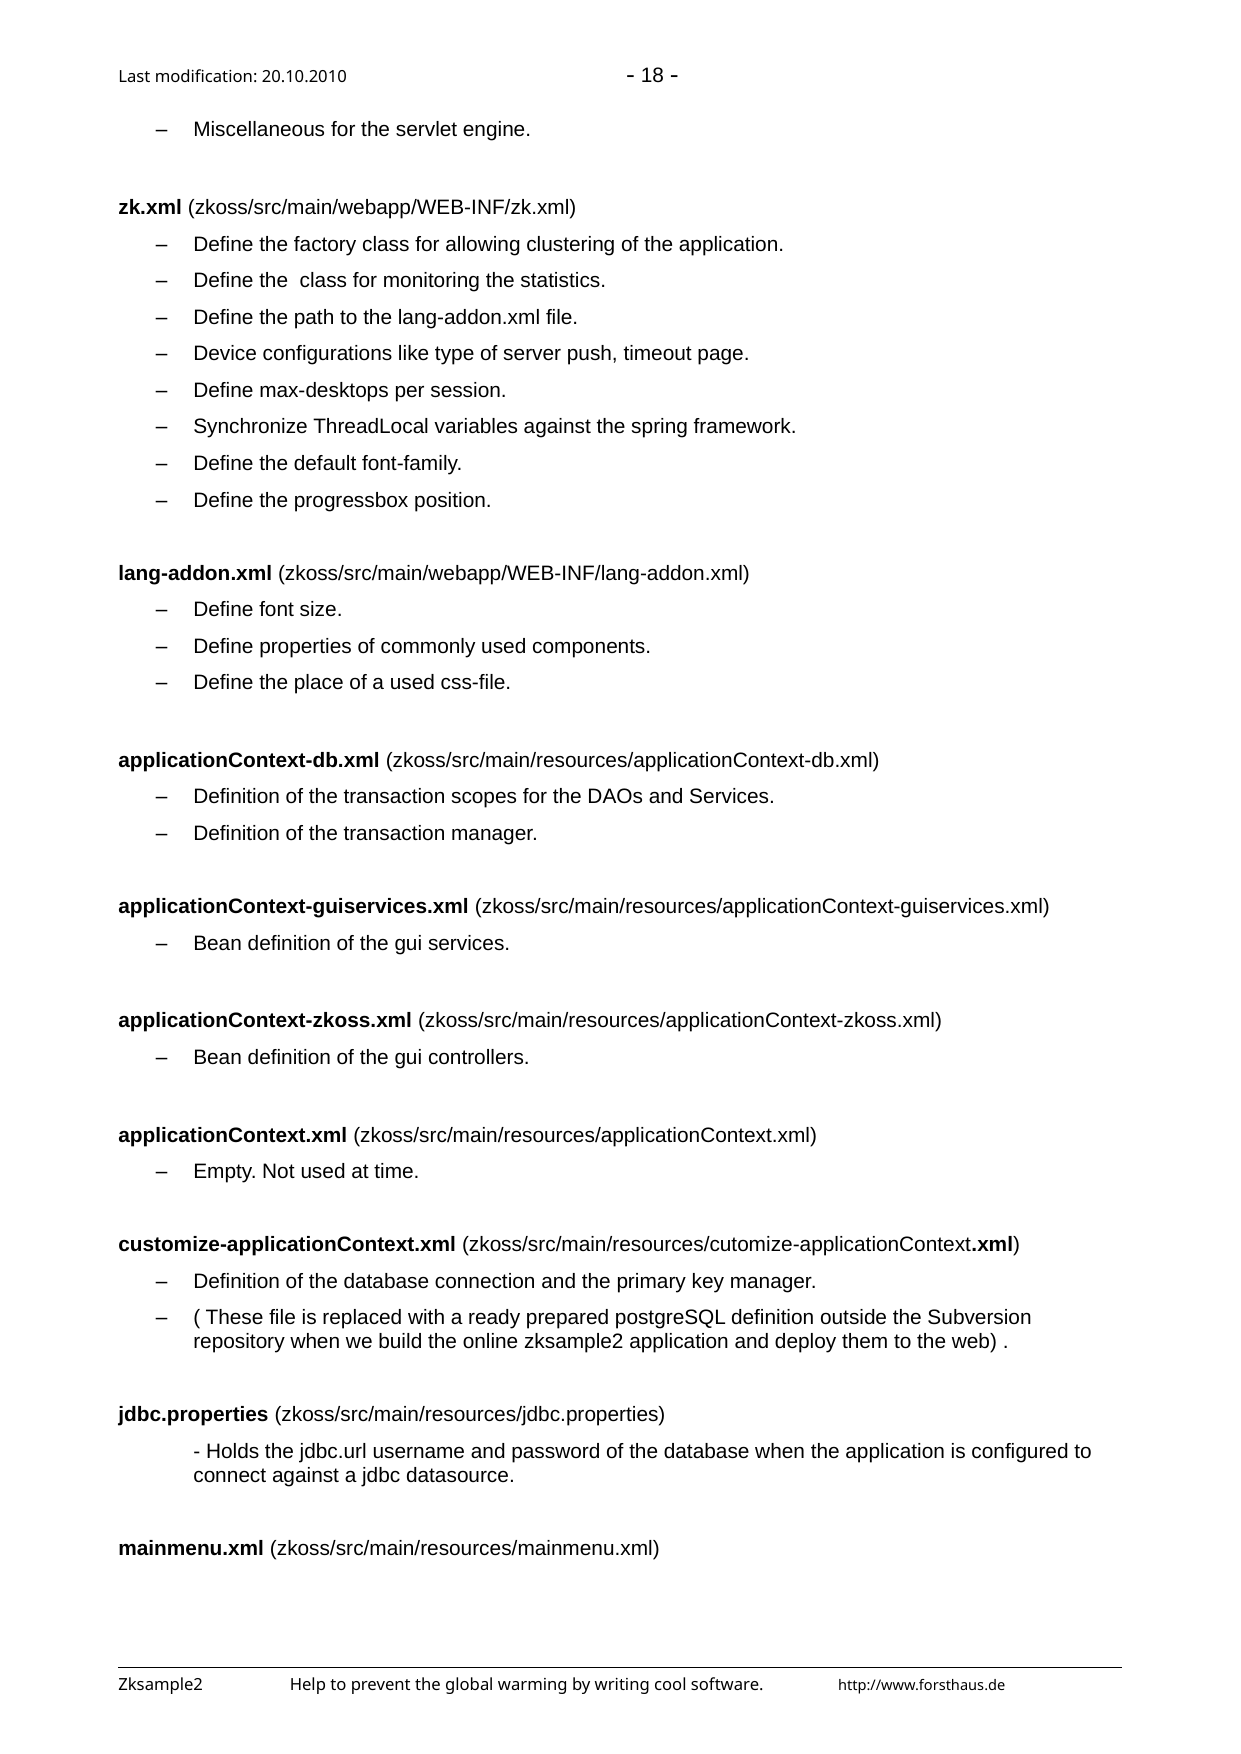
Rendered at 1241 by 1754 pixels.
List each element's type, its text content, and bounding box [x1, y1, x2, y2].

list Definition of the database connection and the primary key manager. [156, 1268, 1122, 1292]
list Miscellaneous for the servlet engine. [156, 117, 1122, 141]
list Define the progressbox position. [156, 487, 1122, 512]
list Bean definition of the gui controllers. [156, 1045, 1122, 1069]
text zk.xml (zkoss/src/main/webapp/WEB-INF/zk.xml) [118, 195, 1122, 219]
list Bean definition of the gui services. [156, 930, 1122, 954]
list Define the class for monitoring the statistics. [156, 268, 1122, 292]
list Define the place of a used css-file. [156, 670, 1122, 694]
list Device configurations like type of server push, timeout page. [156, 341, 1122, 365]
list - Holds the jdbc.url username and password of the database when the application is configured to connect against a jdbc datasource. [156, 1438, 1122, 1486]
list Define the default font-family. [156, 451, 1122, 475]
text applicationContext.xml (zkoss/src/main/resources/applicationContext.xml) [118, 1122, 1122, 1146]
text customize-applicationContext.xml (zkoss/src/main/resources/cutomize-applicationContext.xml) [118, 1232, 1122, 1256]
text jdbc.properties (zkoss/src/main/resources/jdbc.properties) [118, 1402, 1122, 1426]
list Define properties of commonly used components. [156, 633, 1122, 658]
text applicationContext-guiservices.xml (zkoss/src/main/resources/applicationContext-guiservices.xml) [118, 894, 1122, 918]
list Definition of the transaction manager. [156, 821, 1122, 845]
text applicationContext-db.xml (zkoss/src/main/resources/applicationContext-db.xml) [118, 748, 1122, 772]
list Empty. Not used at time. [156, 1159, 1122, 1183]
text mainmenu.xml (zkoss/src/main/resources/mainmenu.xml) [118, 1535, 1122, 1559]
list Definition of the transaction scopes for the DAOs and Services. [156, 784, 1122, 808]
list Define the path to the lang-addon.xml file. [156, 305, 1122, 329]
list Define max-desktops per session. [156, 378, 1122, 402]
list Define font size. [156, 597, 1122, 621]
list Define the factory class for allowing clustering of the application. [156, 232, 1122, 256]
text applicationContext-zkoss.xml (zkoss/src/main/resources/applicationContext-zkoss.xml) [118, 1008, 1122, 1032]
text lang-addon.xml (zkoss/src/main/webapp/WEB-INF/lang-addon.xml) [118, 561, 1122, 584]
list Synchronize ThreadLocal variables against the spring framework. [156, 414, 1122, 438]
list ( These file is replaced with a ready prepared postgreSQL definition outside the Subversion repository when we build the online zksample2 application and deploy them to the web) . [156, 1305, 1122, 1353]
